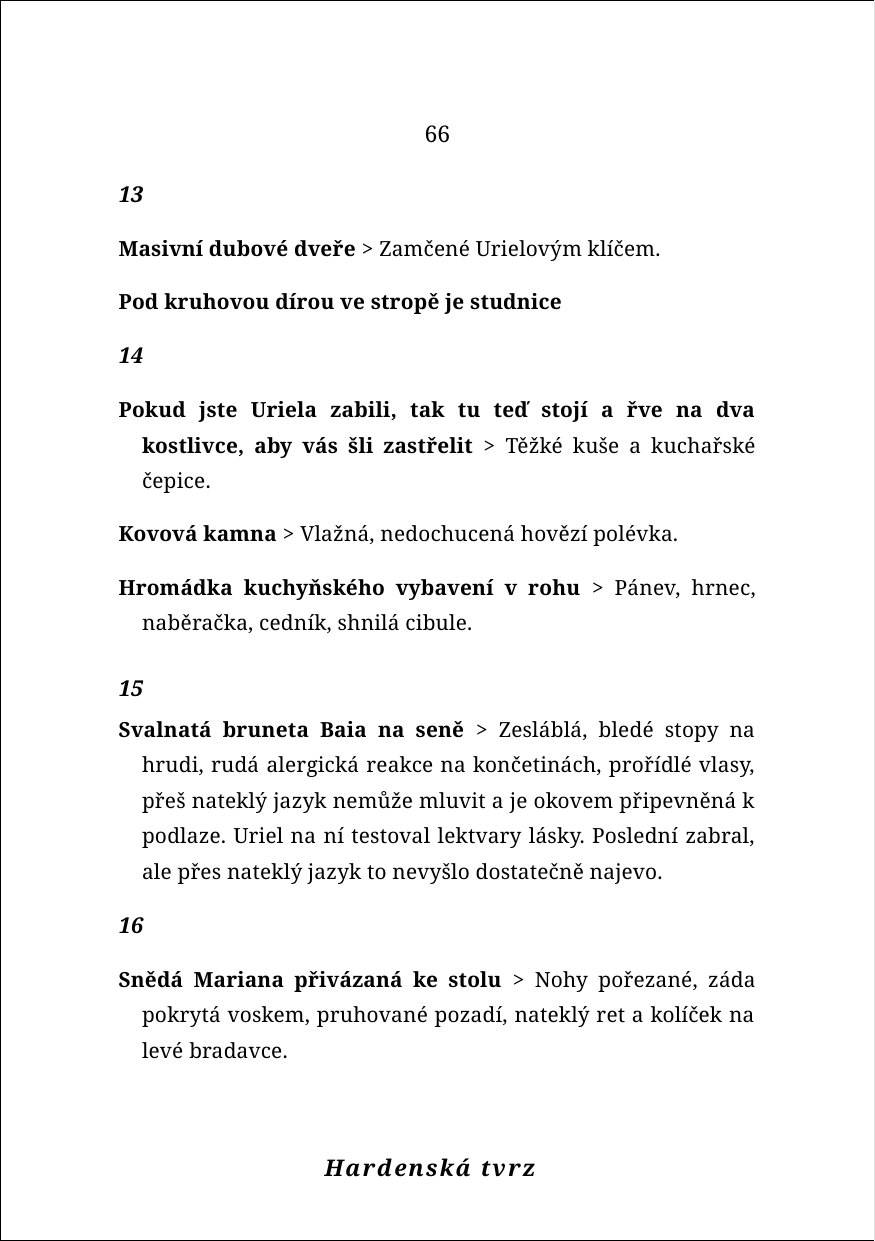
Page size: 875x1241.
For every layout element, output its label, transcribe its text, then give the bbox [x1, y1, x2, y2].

text Hromádka kuchyňského vybavení v rohu > Pánev, hrnec, naběračka, cedník, shnilá cibule. [118, 573, 756, 637]
text Pokud jste Uriela zabili, tak tu teď stojí a řve na dva kostlivce, aby vás šli zastřelit > Těžké kuše a kuchařské čepice. [118, 395, 756, 495]
text Kovová kamna > Vlažná, nedochucená hovězí polévka. [118, 519, 756, 548]
text 14 [118, 340, 756, 370]
text Masivní dubové dveře > Zamčené Urielovým klíčem. [118, 234, 756, 262]
text Snědá Mariana přivázaná ke stolu > Nohy pořezané, záda pokrytá voskem, pruhované pozadí, nateklý ret a kolíček na levé bradavce. [118, 965, 756, 1064]
text Svalnatá bruneta Baia na seně > Zesláblá, bledé stopy na hrudi, rudá alergická reakce na končetinách, prořídlé vlasy, přeš nateklý jazyk nemůže mluvit a je okovem připevněná k podlaze. Uriel na ní testoval lektvary lásky. Poslední zabral, ale přes nateklý jazyk to nevyšlo dostatečně najevo. [118, 715, 756, 885]
text 13 [118, 179, 756, 209]
text 16 [118, 910, 756, 940]
subtitle 15 [118, 673, 756, 703]
text Pod kruhovou dírou ve stropě je studnice [118, 287, 756, 316]
